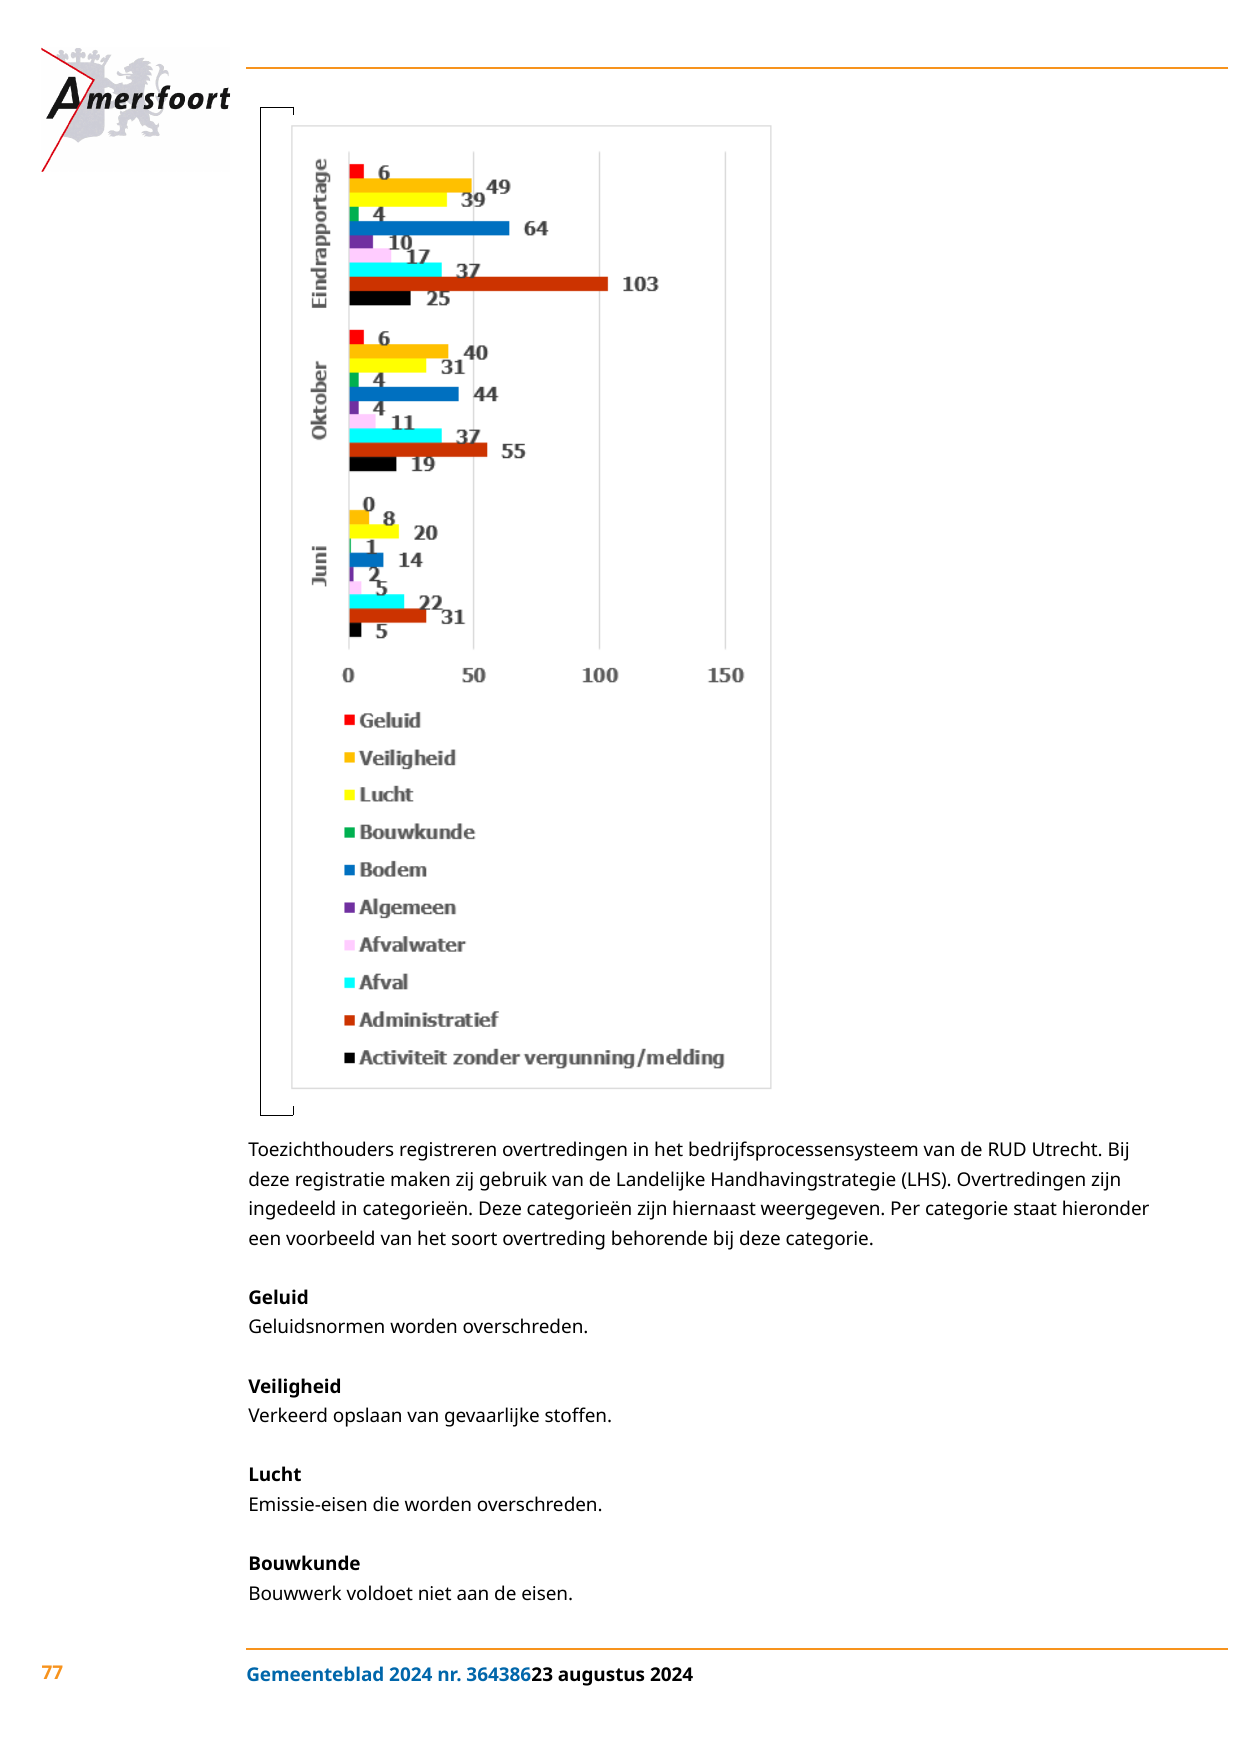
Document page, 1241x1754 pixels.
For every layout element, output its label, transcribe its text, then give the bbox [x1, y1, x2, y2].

picture [41, 47, 231, 172]
picture [268, 115, 795, 1106]
text Bouwwerk voldoet niet aan de eisen. [248, 1580, 1152, 1606]
text Toezichthouders registreren overtredingen in het bedrijfsprocessensysteem van de RUD Utrecht. Bij deze registratie maken zij gebruik van de Landelijke Handhavingstrategie (LHS). Overtredingen zijn ingedeeld in categorieën. Deze categorieën zijn hiernaast weergegeven. Per categorie staat hieronder een voorbeeld van het soort overtreding behorende bij deze categorie. [248, 1136, 1152, 1251]
text Lucht [248, 1462, 1152, 1487]
text Emissie-eisen die worden overschreden. [248, 1491, 1152, 1517]
text Verkeerd opslaan van gevaarlijke stoffen. [248, 1402, 1152, 1428]
text Geluid [248, 1284, 1152, 1310]
text Bouwkunde [248, 1550, 1152, 1576]
text Geluidsnormen worden overschreden. [248, 1314, 1152, 1339]
text Veiligheid [248, 1373, 1152, 1399]
